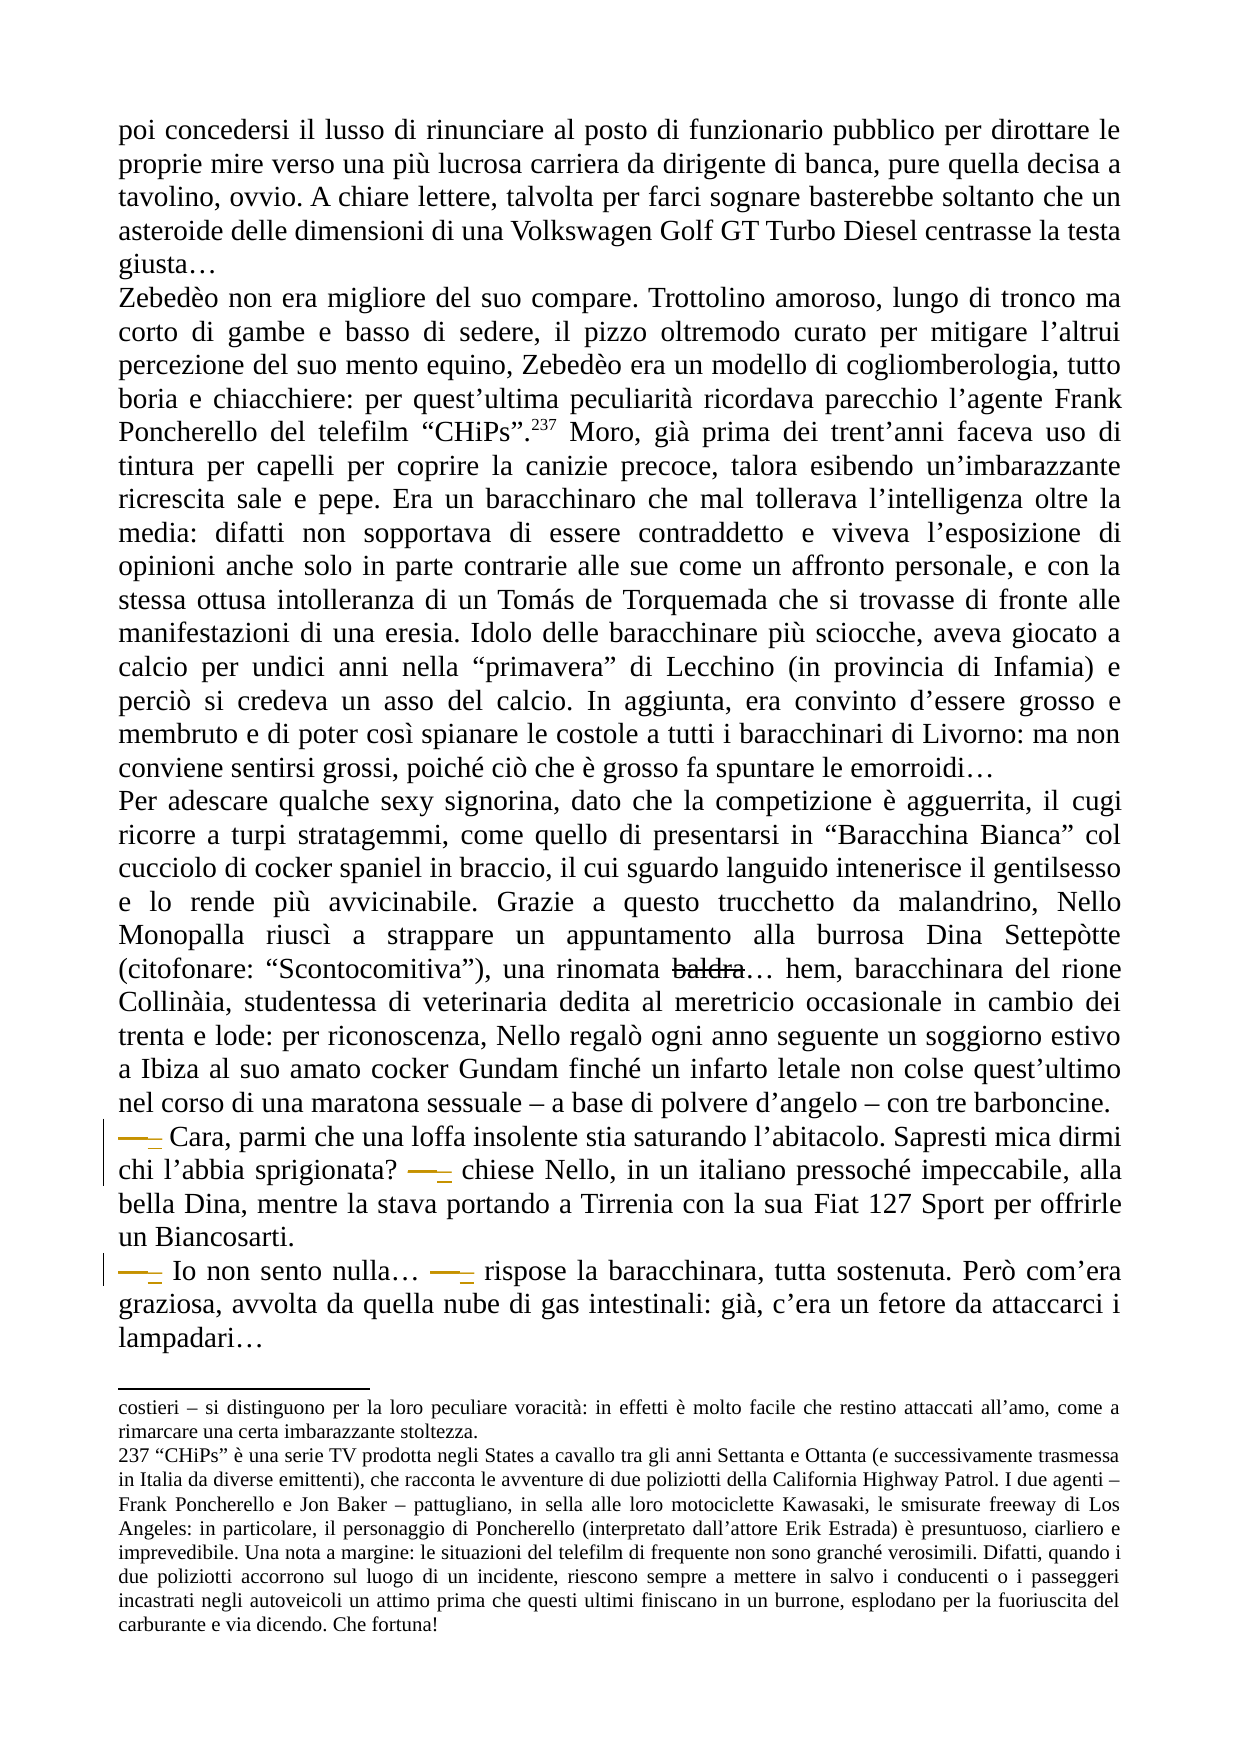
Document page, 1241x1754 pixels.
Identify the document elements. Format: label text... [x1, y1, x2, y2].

text “CHiPs” è una serie TV prodotta negli States a cavallo tra gli anni Settanta e Ottanta (e successivamente trasmessa in Italia da diverse emittenti), che racconta le avventure di due poliziotti della California Highway Patrol. I due agenti – Frank Poncherello e Jon Baker – pattugliano, in sella alle loro motociclette Kawasaki, le smisurate freeway di Los Angeles: in particolare, il personaggio di Poncherello (interpretato dall’attore Erik Estrada) è presuntuoso, ciarliero e imprevedibile. Una nota a margine: le situazioni del telefilm di frequente non sono granché verosimili. Difatti, quando i due poliziotti accorrono sul luogo di un incidente, riescono sempre a mettere in salvo i conducenti o i passeggeri incastrati negli autoveicoli un attimo prima che questi ultimi finiscano in un burrone, esplodano per la fuoriuscita del carburante e via dicendo. Che fortuna! [118, 1443, 1122, 1636]
text costieri – si distinguono per la loro peculiare voracità: in effetti è molto facile che restino attaccati all’amo, come a rimarcare una certa imbarazzante stoltezza. [118, 1395, 1122, 1443]
text Per adescare qualche sexy signorina, dato che la competizione è agguerrita, il cugi ricorre a turpi stratagemmi, come quello di presentarsi in “Baracchina Bianca” col cucciolo di cocker spaniel in braccio, il cui sguardo languido intenerisce il gentilsesso e lo rende più avvicinabile. Grazie a questo trucchetto da malandrino, Nello Monopalla riuscì a strappare un appuntamento alla burrosa Dina Settepòtte (citofonare: “Scontocomitiva”), una rinomata baldra… hem, baracchinara del rione Collinàia, studentessa di veterinaria dedita al meretricio occasionale in cambio dei trenta e lode: per riconoscenza, Nello regalò ogni anno seguente un soggiorno estivo a Ibiza al suo amato cocker Gundam finché un infarto letale non colse quest’ultimo nel corso di una maratona sessuale – a base di polvere d’angelo – con tre barboncine. [118, 783, 1122, 1119]
text poi concedersi il lusso di rinunciare al posto di funzionario pubblico per dirottare le proprie mire verso una più lucrosa carriera da dirigente di banca, pure quella decisa a tavolino, ovvio. A chiare lettere, talvolta per farci sognare basterebbe soltanto che un asteroide delle dimensioni di una Volkswagen Golf GT Turbo Diesel centrasse la testa giusta… [118, 112, 1122, 280]
text Zebedèo non era migliore del suo compare. Trottolino amoroso, lungo di tronco ma corto di gambe e basso di sedere, il pizzo oltremodo curato per mitigare l’altrui percezione del suo mento equino, Zebedèo era un modello di cogliomberologia, tutto boria e chiacchiere: per quest’ultima peculiarità ricordava parecchio l’agente Frank Poncherello del telefilm “CHiPs”. Moro, già prima dei trent’anni faceva uso di tintura per capelli per coprire la canizie precoce, talora esibendo un’imbarazzante ricrescita sale e pepe. Era un baracchinaro che mal tollerava l’intelligenza oltre la media: difatti non sopportava di essere contraddetto e viveva l’esposizione di opinioni anche solo in parte contrarie alle sue come un affronto personale, e con la stessa ottusa intolleranza di un Tomás de Torquemada che si trovasse di fronte alle manifestazioni di una eresia. Idolo delle baracchinare più sciocche, aveva giocato a calcio per undici anni nella “primavera” di Lecchino (in provincia di Infamia) e perciò si credeva un asso del calcio. In aggiunta, era convinto d’essere grosso e membruto e di poter così spianare le costole a tutti i baracchinari di Livorno: ma non conviene sentirsi grossi, poiché ciò che è grosso fa spuntare le emorroidi… [118, 280, 1122, 783]
text – Cara, parmi che una loffa insolente stia saturando l’abitacolo. Sapresti mica dirmi chi l’abbia sprigionata? – chiese Nello, in un italiano pressoché impeccabile, alla bella Dina, mentre la stava portando a Tirrenia con la sua Fiat 127 Sport per offrirle un Biancosarti. [118, 1119, 1122, 1253]
text – Io non sento nulla… – rispose la baracchinara, tutta sostenuta. Però com’era graziosa, avvolta da quella nube di gas intestinali: già, c’era un fetore da attaccarci i lampadari… [118, 1253, 1122, 1353]
